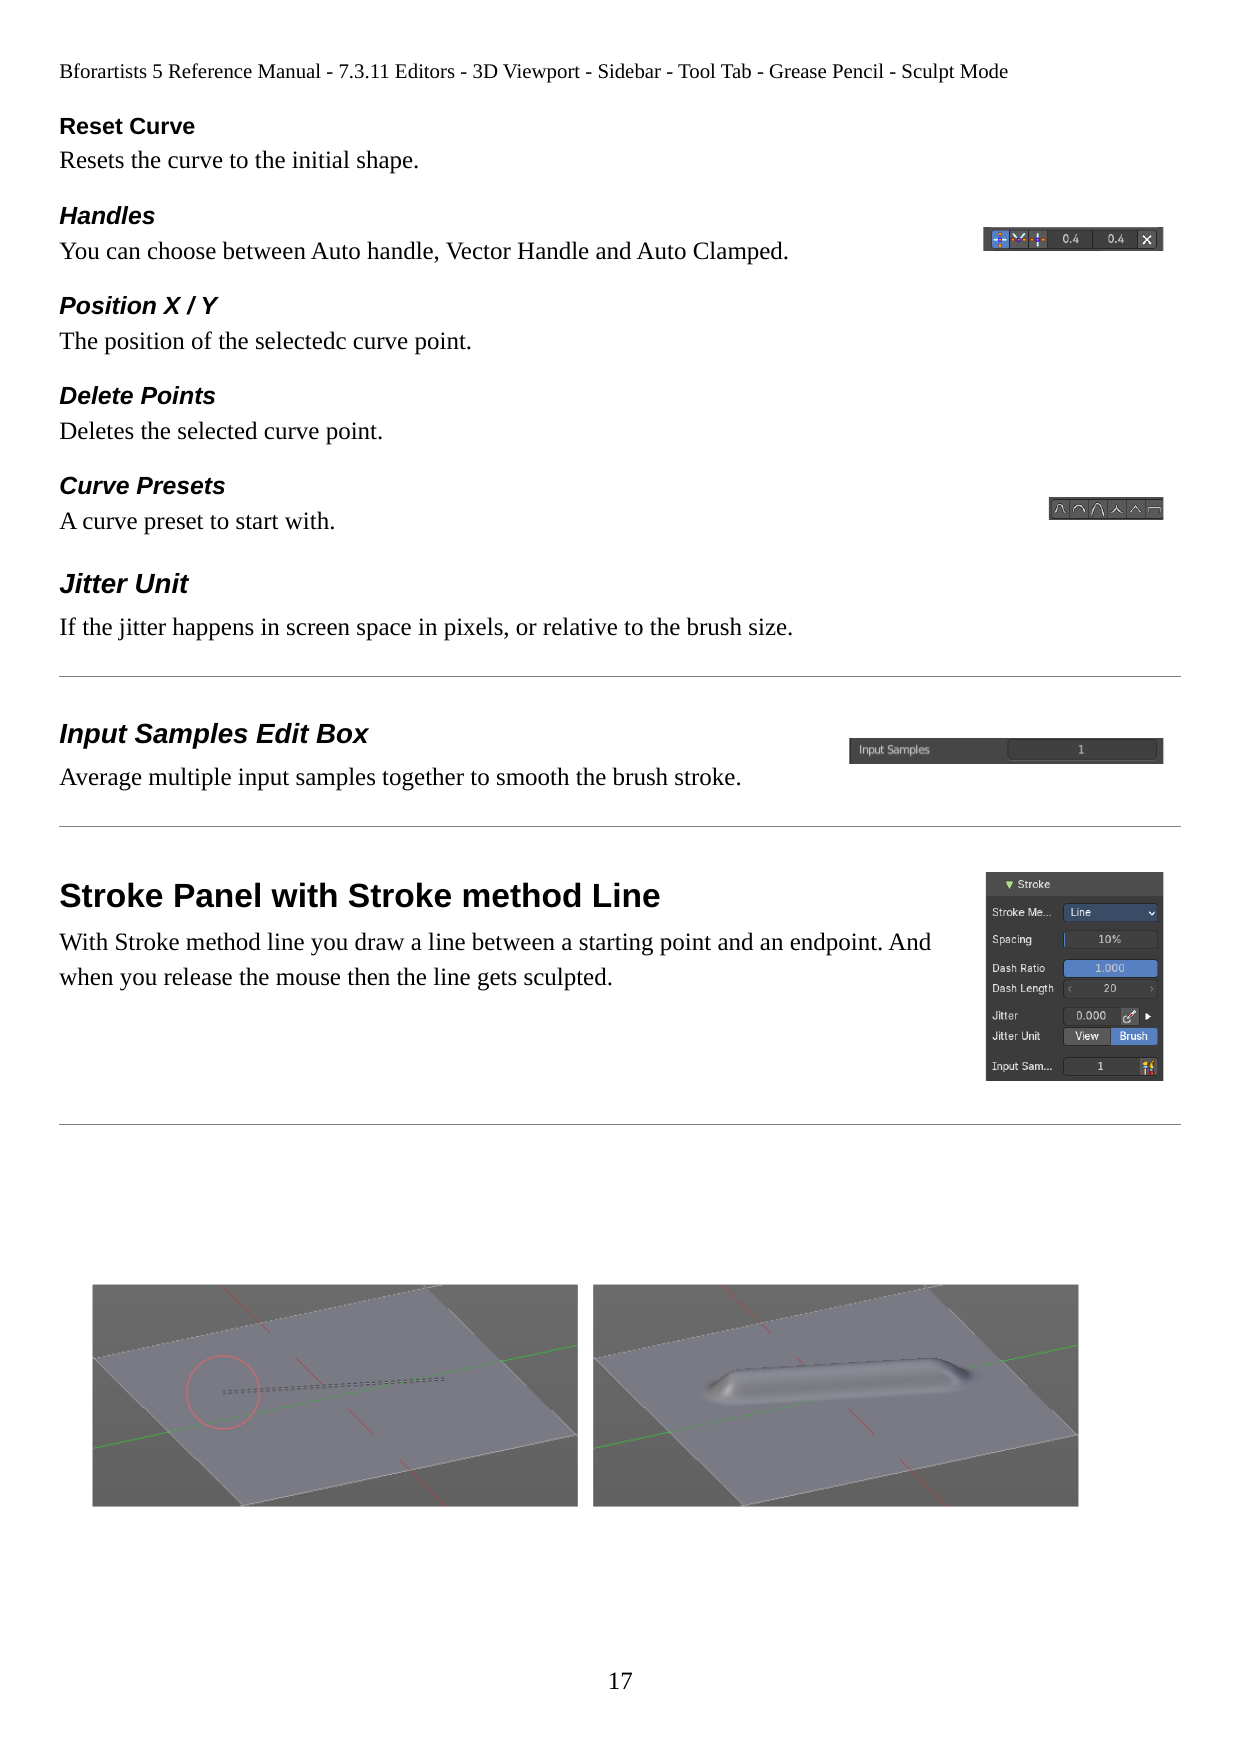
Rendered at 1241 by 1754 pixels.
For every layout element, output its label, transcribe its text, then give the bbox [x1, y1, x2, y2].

picture [1048, 497, 1164, 520]
subtitle Handles [59, 201, 1181, 229]
text A curve preset to start with. [59, 506, 1181, 535]
picture [983, 227, 1164, 251]
picture [985, 872, 1164, 1081]
picture [76, 1268, 1094, 1519]
subtitle Jitter Unit [59, 568, 1181, 599]
subtitle Curve Presets [59, 471, 1181, 500]
text Deletes the selected curve point. [59, 416, 1181, 445]
subtitle Position X / Y [59, 291, 1181, 319]
text With Stroke method line you draw a line between a starting point and an endpoint. And when you release the mouse then the line gets sculpted. [59, 927, 985, 991]
text You can choose between Auto handle, Vector Handle and Auto Clamped. [59, 236, 1181, 264]
subtitle Reset Curve [59, 113, 1181, 139]
text Average multiple input samples together to smooth the brush stroke. [59, 762, 1181, 791]
subtitle Input Samples Edit Box [59, 718, 1181, 749]
text The position of the selectedc curve point. [59, 326, 1181, 354]
subtitle Stroke Panel with Stroke method Line [59, 876, 985, 915]
text Resets the curve to the initial shape. [59, 146, 1181, 174]
picture [849, 738, 1164, 764]
subtitle Delete Points [59, 381, 1181, 410]
text If the jitter happens in screen space in pixels, or relative to the brush size. [59, 612, 1181, 641]
